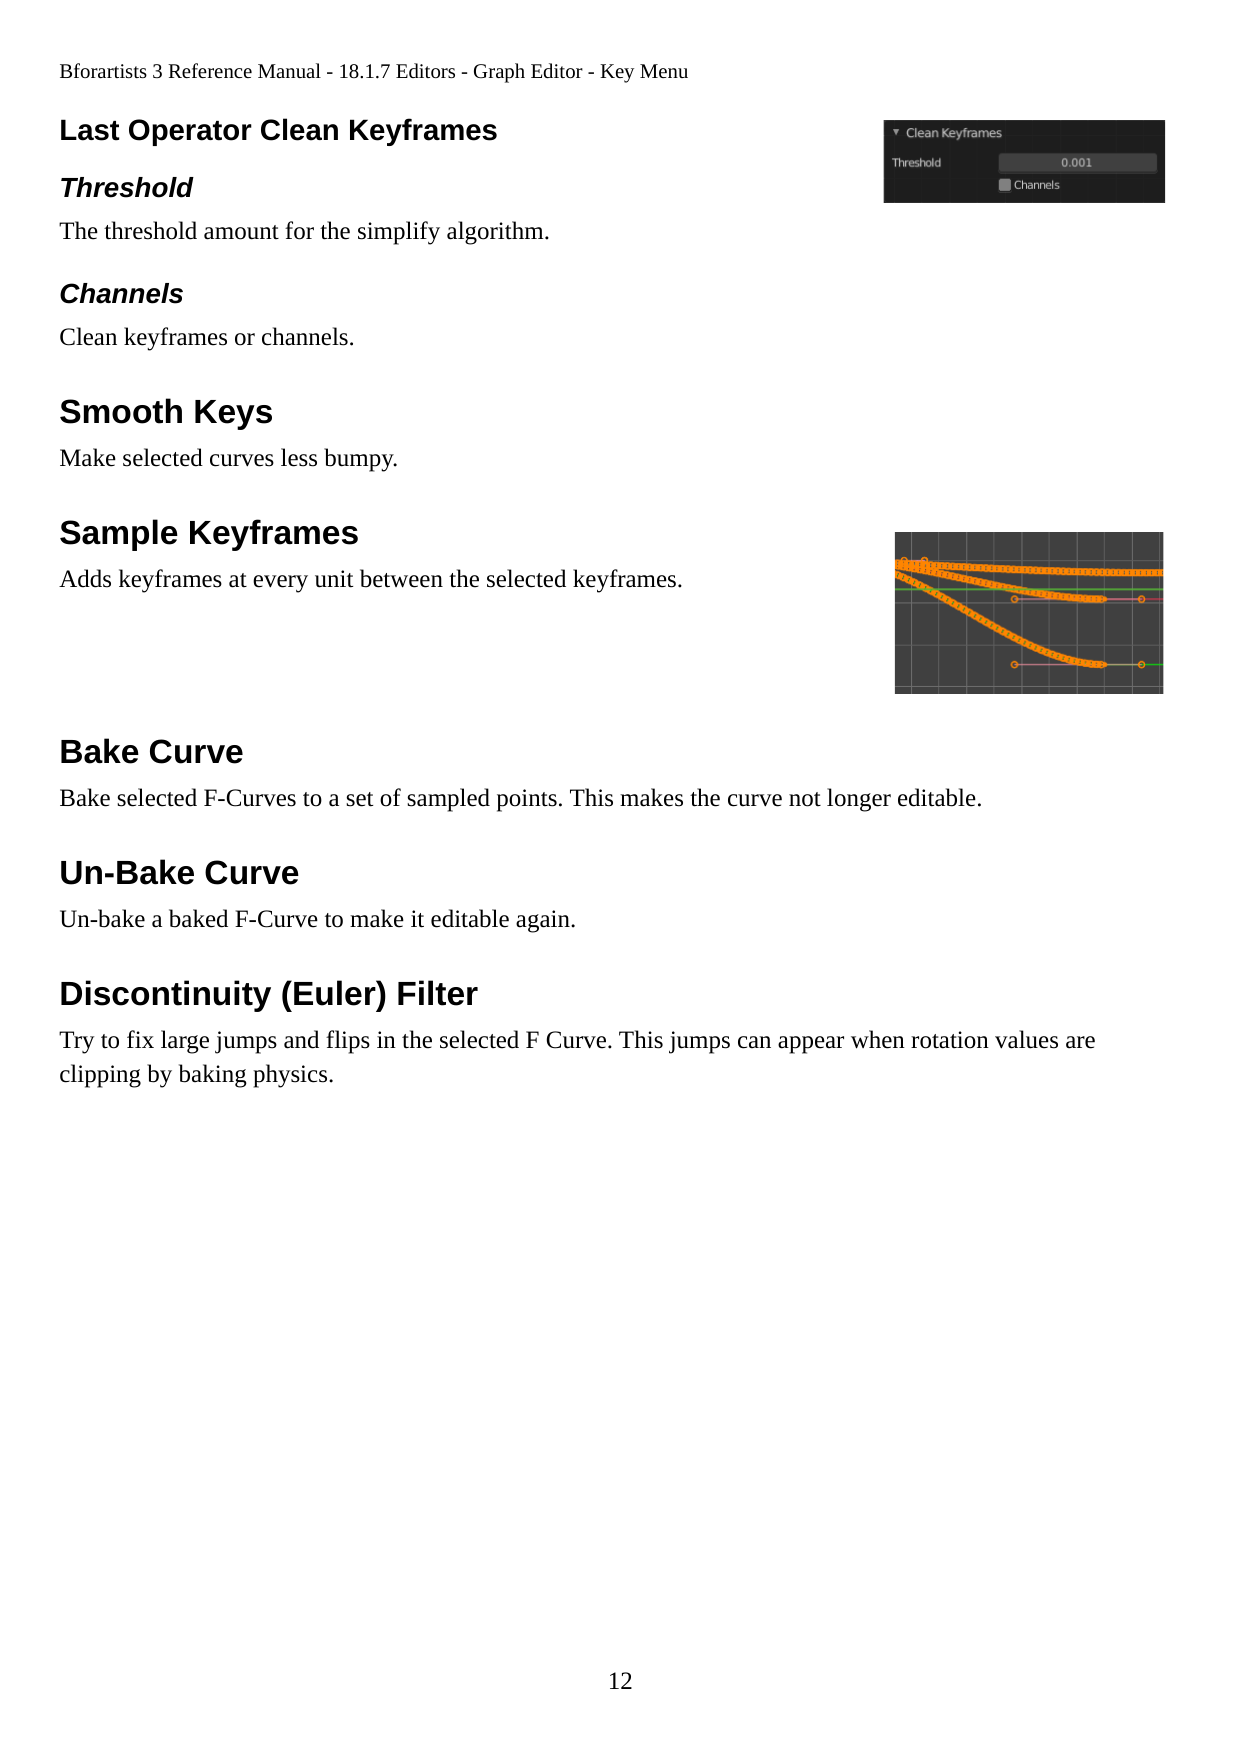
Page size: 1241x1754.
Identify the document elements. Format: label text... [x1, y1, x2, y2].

subtitle Sample Keyframes [59, 513, 1181, 551]
picture [894, 532, 1164, 694]
text Bake selected F-Curves to a set of sampled points. This makes the curve not longer editable. [59, 783, 1181, 812]
text Un-bake a baked F-Curve to make it editable again. [59, 904, 1181, 933]
text Clean keyframes or channels. [59, 322, 1181, 350]
subtitle [1166, 171, 1181, 203]
text The threshold amount for the simplify algorithm. [59, 216, 1181, 244]
subtitle Channels [59, 277, 1181, 309]
text Try to fix large jumps and flips in the selected F Curve. This jumps can appear when rotation values are clipping by baking physics. [59, 1025, 1181, 1088]
subtitle Last Operator Clean Keyframes [59, 113, 1181, 146]
text Adds keyframes at every unit between the selected keyframes. [59, 564, 894, 592]
text Make selected curves less bumpy. [59, 443, 1181, 471]
subtitle Smooth Keys [59, 392, 1181, 430]
picture [883, 120, 1166, 203]
subtitle Bake Curve [59, 732, 1181, 770]
subtitle Discontinuity (Euler) Filter [59, 974, 1181, 1012]
subtitle Un-Bake Curve [59, 853, 1181, 891]
subtitle Threshold [59, 171, 883, 203]
